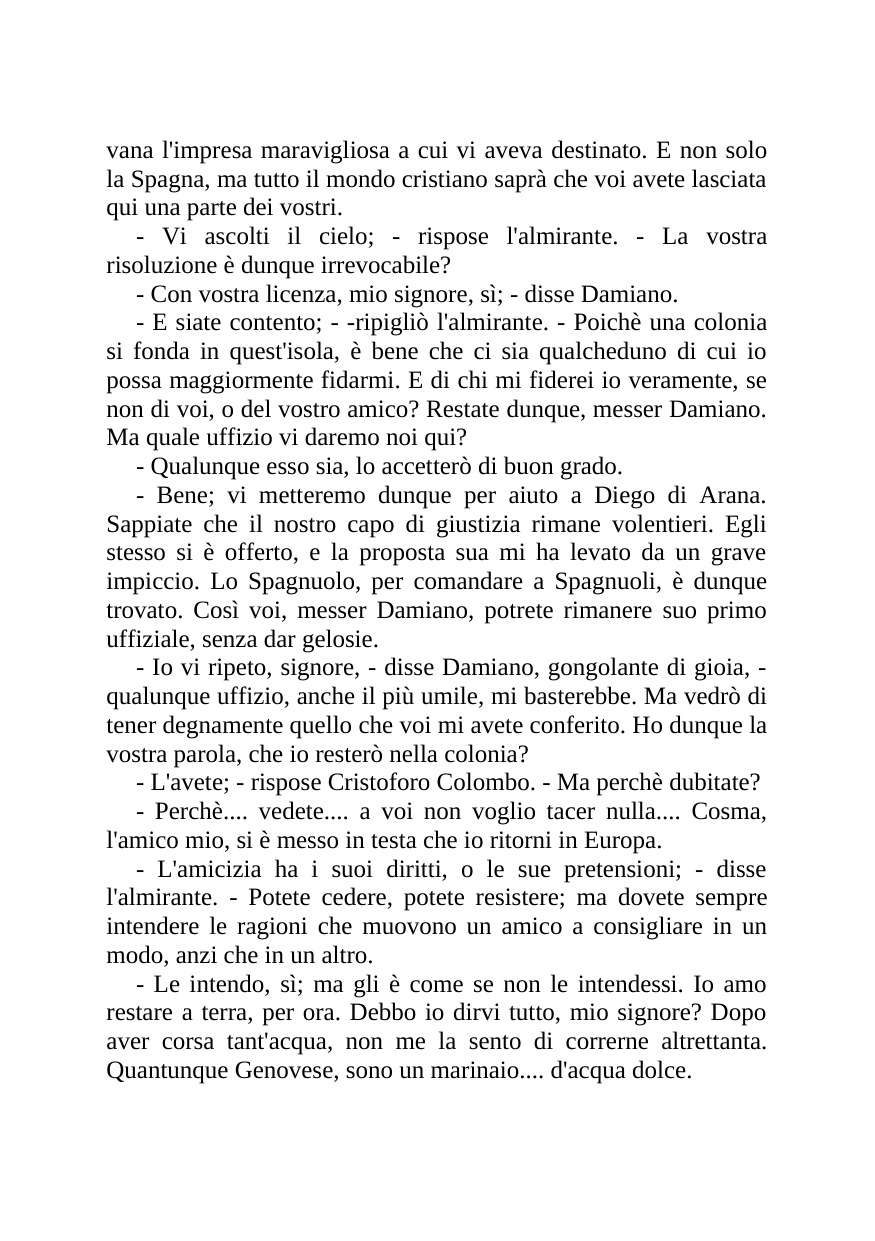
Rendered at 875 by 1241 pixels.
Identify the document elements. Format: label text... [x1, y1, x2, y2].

text - L'amicizia ha i suoi diritti, o le sue pretensioni; - disse l'almirante. - Potete cedere, potete resistere; ma dovete sempre intendere le ragioni che muovono un amico a consigliare in un modo, anzi che in un altro. [106, 854, 768, 969]
text - Io vi ripeto, signore, - disse Damiano, gongolante di gioia, - qualunque uffizio, anche il più umile, mi basterebbe. Ma vedrò di tener degnamente quello che voi mi avete conferito. Ho dunque la vostra parola, che io resterò nella colonia? [106, 652, 768, 767]
text - Bene; vi metteremo dunque per aiuto a Diego di Arana. Sappiate che il nostro capo di giustizia rimane volentieri. Egli stesso si è offerto, e la proposta sua mi ha levato da un grave impiccio. Lo Spagnuolo, per comandare a Spagnuoli, è dunque trovato. Così voi, messer Damiano, potrete rimanere suo primo uffiziale, senza dar gelosie. [106, 480, 768, 652]
text - Con vostra licenza, mio signore, sì; - disse Damiano. [106, 279, 768, 307]
text vana l'impresa maravigliosa a cui vi aveva destinato. E non solo la Spagna, ma tutto il mondo cristiano saprà che voi avete lasciata qui una parte dei vostri. [106, 135, 768, 221]
text - L'avete; - rispose Cristoforo Colombo. - Ma perchè dubitate? [106, 767, 768, 796]
text - Le intendo, sì; ma gli è come se non le intendessi. Io amo restare a terra, per ora. Debbo io dirvi tutto, mio signore? Dopo aver corsa tant'acqua, non me la sento di correrne altrettanta. Quantunque Genovese, sono un marinaio.... d'acqua dolce. [106, 969, 768, 1084]
text - Vi ascolti il cielo; - rispose l'almirante. - La vostra risoluzione è dunque irrevocabile? [106, 221, 768, 279]
text - E siate contento; - -ripigliò l'almirante. - Poichè una colonia si fonda in quest'isola, è bene che ci sia qualcheduno di cui io possa maggiormente fidarmi. E di chi mi fiderei io veramente, se non di voi, o del vostro amico? Restate dunque, messer Damiano. Ma quale uffizio vi daremo noi qui? [106, 307, 768, 451]
text - Perchè.... vedete.... a voi non voglio tacer nulla.... Cosma, l'amico mio, si è messo in testa che io ritorni in Europa. [106, 796, 768, 854]
text - Qualunque esso sia, lo accetterò di buon grado. [106, 451, 768, 480]
